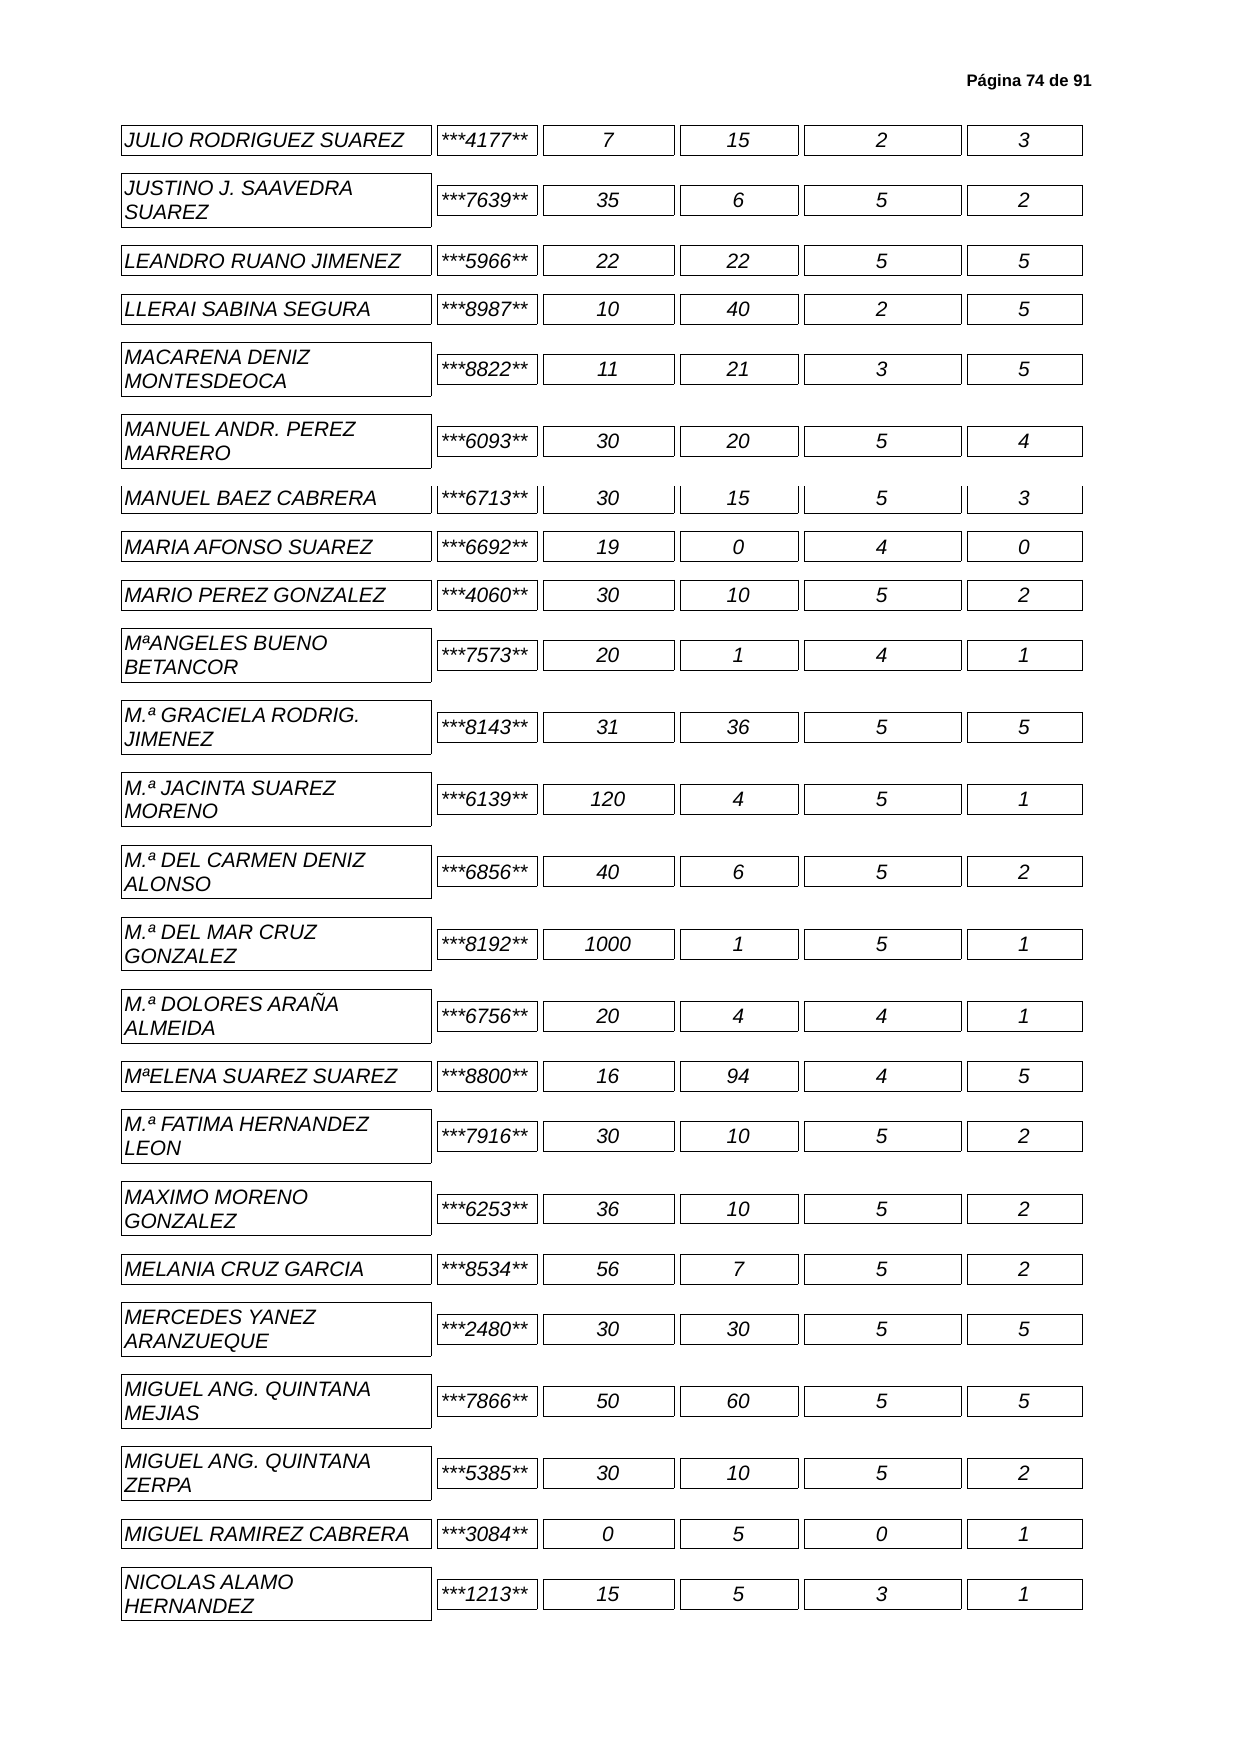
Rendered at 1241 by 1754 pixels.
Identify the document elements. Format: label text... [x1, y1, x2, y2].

table_cell 5 [801, 577, 964, 625]
table_cell 19 [540, 529, 677, 577]
table_cell 6 [677, 842, 801, 914]
table_cell 2 [801, 291, 964, 339]
table_cell MARIO PEREZ GONZALEZ [118, 577, 434, 625]
table_cell 5 [801, 1251, 964, 1299]
table_cell MARIA AFONSO SUAREZ [118, 529, 434, 577]
table_cell ***7573** [434, 625, 540, 697]
table_cell MAXIMO MORENO GONZALEZ [118, 1179, 434, 1251]
table_cell ***8822** [434, 339, 540, 411]
table_cell 3 [801, 339, 964, 411]
table_cell ***1213** [434, 1564, 540, 1636]
table_cell 16 [540, 1058, 677, 1106]
table_cell 30 [540, 1299, 677, 1371]
table_cell 1 [964, 769, 1085, 842]
table_cell ***8800** [434, 1058, 540, 1106]
table_cell 7 [677, 1251, 801, 1299]
table_cell 10 [677, 577, 801, 625]
table_cell ***2480** [434, 1299, 540, 1371]
table_cell 1 [964, 1564, 1085, 1636]
table_cell M.ª DEL MAR CRUZ GONZALEZ [118, 914, 434, 986]
table_cell ***7866** [434, 1371, 540, 1443]
table_cell 1 [964, 625, 1085, 697]
table_cell 5 [801, 1443, 964, 1516]
table_cell 30 [540, 1443, 677, 1516]
table_cell NICOLAS ALAMO HERNANDEZ [118, 1564, 434, 1636]
table_cell 5 [801, 1106, 964, 1178]
table_cell 22 [677, 243, 801, 291]
table_cell 20 [540, 625, 677, 697]
table_cell 5 [964, 291, 1085, 339]
table_cell M.ª JACINTA SUAREZ MORENO [118, 769, 434, 842]
table_cell 5 [801, 1299, 964, 1371]
table_cell 2 [964, 1106, 1085, 1178]
table_cell 4 [801, 625, 964, 697]
table_cell 0 [964, 529, 1085, 577]
table_cell 5 [801, 483, 964, 528]
table_cell JULIO RODRIGUEZ SUAREZ [118, 122, 434, 170]
table_cell 1 [677, 625, 801, 697]
table_cell ***6756** [434, 986, 540, 1058]
table_cell 1 [964, 986, 1085, 1058]
table_cell 2 [964, 170, 1085, 242]
table_cell 2 [964, 577, 1085, 625]
table_cell ***8534** [434, 1251, 540, 1299]
table_cell 6 [677, 170, 801, 242]
table_cell 31 [540, 697, 677, 769]
table_cell ***5966** [434, 243, 540, 291]
table_cell MERCEDES YANEZ ARANZUEQUE [118, 1299, 434, 1371]
table_cell 1 [677, 914, 801, 986]
table_cell ***8192** [434, 914, 540, 986]
table_cell 30 [677, 1299, 801, 1371]
table_cell M.ª DEL CARMEN DENIZ ALONSO [118, 842, 434, 914]
table_cell 5 [801, 243, 964, 291]
table_cell JUSTINO J. SAAVEDRA SUAREZ [118, 170, 434, 242]
table_cell 94 [677, 1058, 801, 1106]
table_cell 35 [540, 170, 677, 242]
table_cell ***5385** [434, 1443, 540, 1516]
table_cell 10 [540, 291, 677, 339]
table_cell LEANDRO RUANO JIMENEZ [118, 243, 434, 291]
table_cell 1 [964, 914, 1085, 986]
table_cell 120 [540, 769, 677, 842]
table_cell MªELENA SUAREZ SUAREZ [118, 1058, 434, 1106]
table_cell 5 [964, 1299, 1085, 1371]
table_cell ***4060** [434, 577, 540, 625]
table_cell 5 [801, 769, 964, 842]
table_cell 10 [677, 1106, 801, 1178]
table_cell M.ª GRACIELA RODRIG. JIMENEZ [118, 697, 434, 769]
table_cell LLERAI SABINA SEGURA [118, 291, 434, 339]
table_cell 36 [677, 697, 801, 769]
table_cell 10 [677, 1443, 801, 1516]
table_cell 3 [964, 483, 1085, 528]
table_cell 0 [677, 529, 801, 577]
table_cell M.ª DOLORES ARAÑA ALMEIDA [118, 986, 434, 1058]
table_cell ***3084** [434, 1516, 540, 1564]
table_cell 5 [677, 1564, 801, 1636]
table_cell ***4177** [434, 122, 540, 170]
table_cell 30 [540, 577, 677, 625]
table_cell 36 [540, 1179, 677, 1251]
table_cell MIGUEL ANG. QUINTANA ZERPA [118, 1443, 434, 1516]
table_cell 5 [801, 1179, 964, 1251]
table_cell 5 [964, 1371, 1085, 1443]
table_cell 20 [540, 986, 677, 1058]
table_cell 2 [964, 1443, 1085, 1516]
table_cell 7 [540, 122, 677, 170]
table_cell 10 [677, 1179, 801, 1251]
table_cell ***6253** [434, 1179, 540, 1251]
table_cell 2 [964, 842, 1085, 914]
table_cell 30 [540, 1106, 677, 1178]
table_cell 11 [540, 339, 677, 411]
table_cell 4 [801, 986, 964, 1058]
table_cell MACARENA DENIZ MONTESDEOCA [118, 339, 434, 411]
table_cell 56 [540, 1251, 677, 1299]
table_cell 20 [677, 411, 801, 483]
table_cell MªANGELES BUENO BETANCOR [118, 625, 434, 697]
table_cell 5 [677, 1516, 801, 1564]
table_cell 3 [964, 122, 1085, 170]
table_cell 30 [540, 483, 677, 528]
table_cell 5 [964, 697, 1085, 769]
table_cell 4 [801, 1058, 964, 1106]
table_cell ***7916** [434, 1106, 540, 1178]
table_cell ***7639** [434, 170, 540, 242]
table_cell 40 [677, 291, 801, 339]
table_cell 50 [540, 1371, 677, 1443]
table_cell ***6713** [434, 483, 540, 528]
table_cell 2 [964, 1251, 1085, 1299]
table_cell 60 [677, 1371, 801, 1443]
table_cell M.ª FATIMA HERNANDEZ LEON [118, 1106, 434, 1178]
table_cell MANUEL BAEZ CABRERA [118, 483, 434, 528]
table_cell 15 [677, 122, 801, 170]
table_cell 4 [677, 986, 801, 1058]
table_cell ***8987** [434, 291, 540, 339]
table_cell ***8143** [434, 697, 540, 769]
table_cell 4 [677, 769, 801, 842]
table_cell 5 [801, 1371, 964, 1443]
table_cell 0 [540, 1516, 677, 1564]
table_cell ***6139** [434, 769, 540, 842]
table_cell 5 [801, 697, 964, 769]
table_cell 0 [801, 1516, 964, 1564]
table_cell ***6856** [434, 842, 540, 914]
table_cell 2 [964, 1179, 1085, 1251]
table_cell 5 [801, 411, 964, 483]
table_cell 5 [964, 243, 1085, 291]
table_cell MELANIA CRUZ GARCIA [118, 1251, 434, 1299]
table_cell ***6093** [434, 411, 540, 483]
table_cell 1 [964, 1516, 1085, 1564]
table_cell 1000 [540, 914, 677, 986]
table_cell 21 [677, 339, 801, 411]
table_cell 30 [540, 411, 677, 483]
table_cell MIGUEL ANG. QUINTANA MEJIAS [118, 1371, 434, 1443]
table_cell 5 [801, 170, 964, 242]
table_cell 5 [964, 1058, 1085, 1106]
table_cell 15 [540, 1564, 677, 1636]
table_cell 22 [540, 243, 677, 291]
table_cell 5 [801, 842, 964, 914]
table_cell MIGUEL RAMIREZ CABRERA [118, 1516, 434, 1564]
table_cell 15 [677, 483, 801, 528]
table_cell 5 [964, 339, 1085, 411]
table_cell 4 [964, 411, 1085, 483]
table_cell 40 [540, 842, 677, 914]
table_cell 4 [801, 529, 964, 577]
table_cell 5 [801, 914, 964, 986]
table_cell MANUEL ANDR. PEREZ MARRERO [118, 411, 434, 483]
table_cell ***6692** [434, 529, 540, 577]
table_cell 2 [801, 122, 964, 170]
table_cell 3 [801, 1564, 964, 1636]
